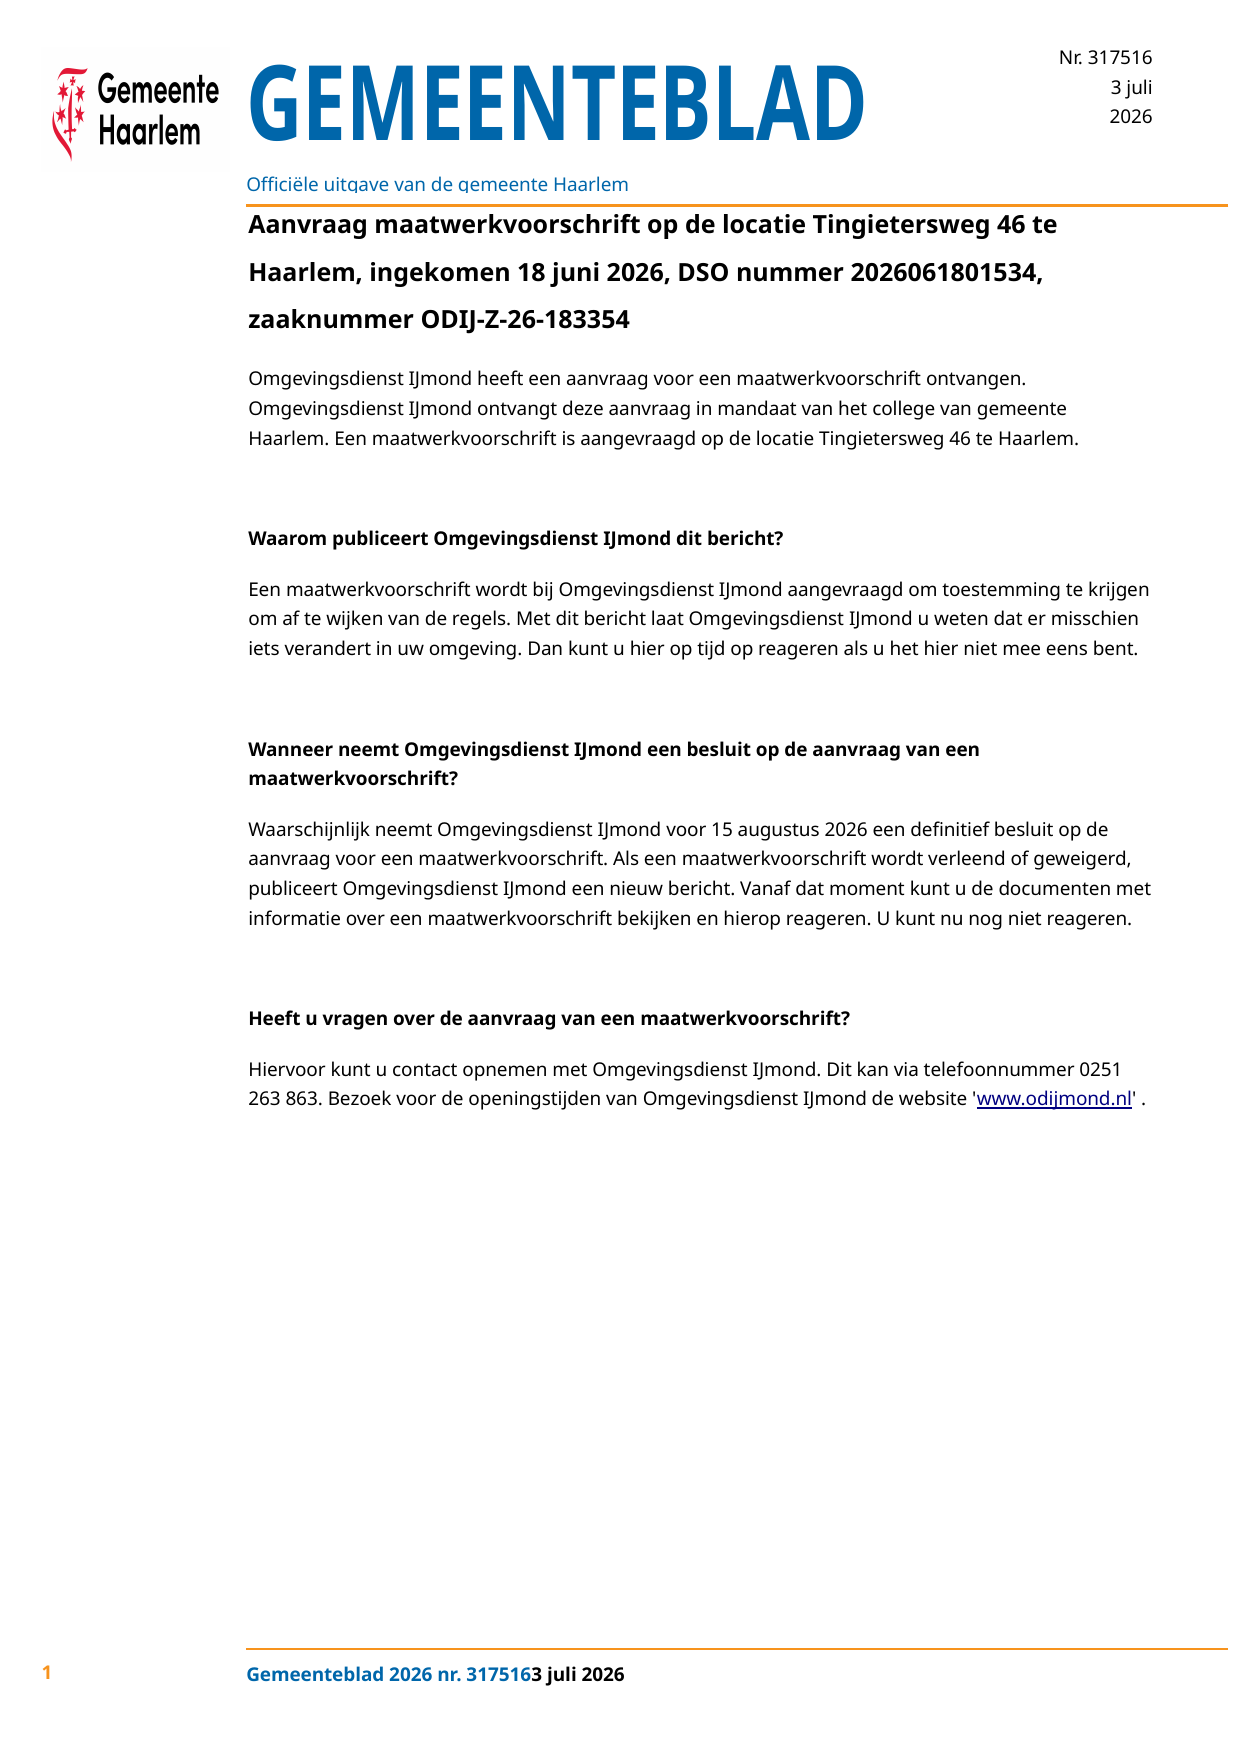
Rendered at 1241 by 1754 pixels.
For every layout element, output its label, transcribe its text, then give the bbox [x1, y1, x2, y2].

text Een maatwerkvoorschrift wordt bij Omgevingsdienst IJmond aangevraagd om toestemming te krijgen om af te wijken van de regels. Met dit bericht laat Omgevingsdienst IJmond u weten dat er misschien iets verandert in uw omgeving. Dan kunt u hier op tijd op reageren als u het hier niet mee eens bent. [248, 576, 1152, 661]
text Omgevingsdienst IJmond heeft een aanvraag voor een maatwerkvoorschrift ontvangen. Omgevingsdienst IJmond ontvangt deze aanvraag in mandaat van het college van gemeente Haarlem. Een maatwerkvoorschrift is aangevraagd op de locatie Tingietersweg 46 te Haarlem. [248, 366, 1152, 450]
text Waarschijnlijk neemt Omgevingsdienst IJmond voor 15 augustus 2026 een definitief besluit op de aanvraag voor een maatwerkvoorschrift. Als een maatwerkvoorschrift wordt verleend of geweigerd, publiceert Omgevingsdienst IJmond een nieuw bericht. Vanaf dat moment kunt u de documenten met informatie over een maatwerkvoorschrift bekijken en hierop reageren. U kunt nu nog niet reageren. [248, 816, 1152, 930]
text Heeft u vragen over de aanvraag van een maatwerkvoorschrift? [248, 1006, 1152, 1031]
text Wanneer neemt Omgevingsdienst IJmond een besluit op de aanvraag van een maatwerkvoorschrift? [248, 736, 1152, 791]
picture [41, 47, 231, 172]
text Hiervoor kunt u contact opnemen met Omgevingsdienst IJmond. Dit kan via telefoonnummer 0251 263 863. Bezoek voor de openingstijden van Omgevingsdienst IJmond de website 'www.odijmond.nl' . [248, 1056, 1152, 1111]
text Waarom publiceert Omgevingsdienst IJmond dit bericht? [248, 526, 1152, 551]
text Aanvraag maatwerkvoorschrift op de locatie Tingietersweg 46 te Haarlem, ingekomen 18 juni 2026, DSO nummer 2026061801534, zaaknummer ODIJ-Z-26-183354 [248, 207, 1152, 336]
